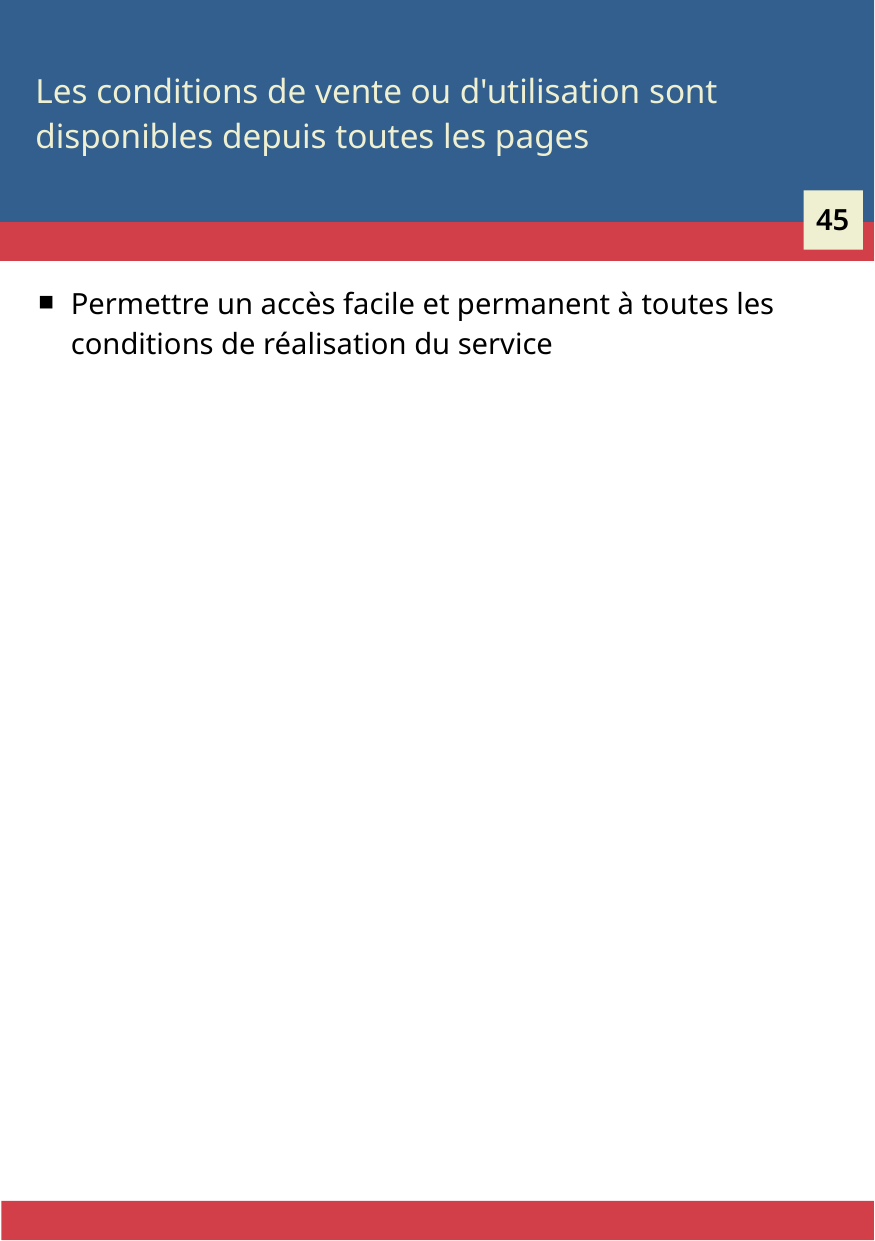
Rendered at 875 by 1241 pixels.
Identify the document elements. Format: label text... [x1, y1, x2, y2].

title Les conditions de vente ou d'utilisation sont disponibles depuis toutes les pages [35, 13, 839, 213]
list Permettre un accès facile et permanent à toutes les conditions de réalisation du service [23, 283, 839, 1111]
text_box 45 [803, 188, 863, 249]
